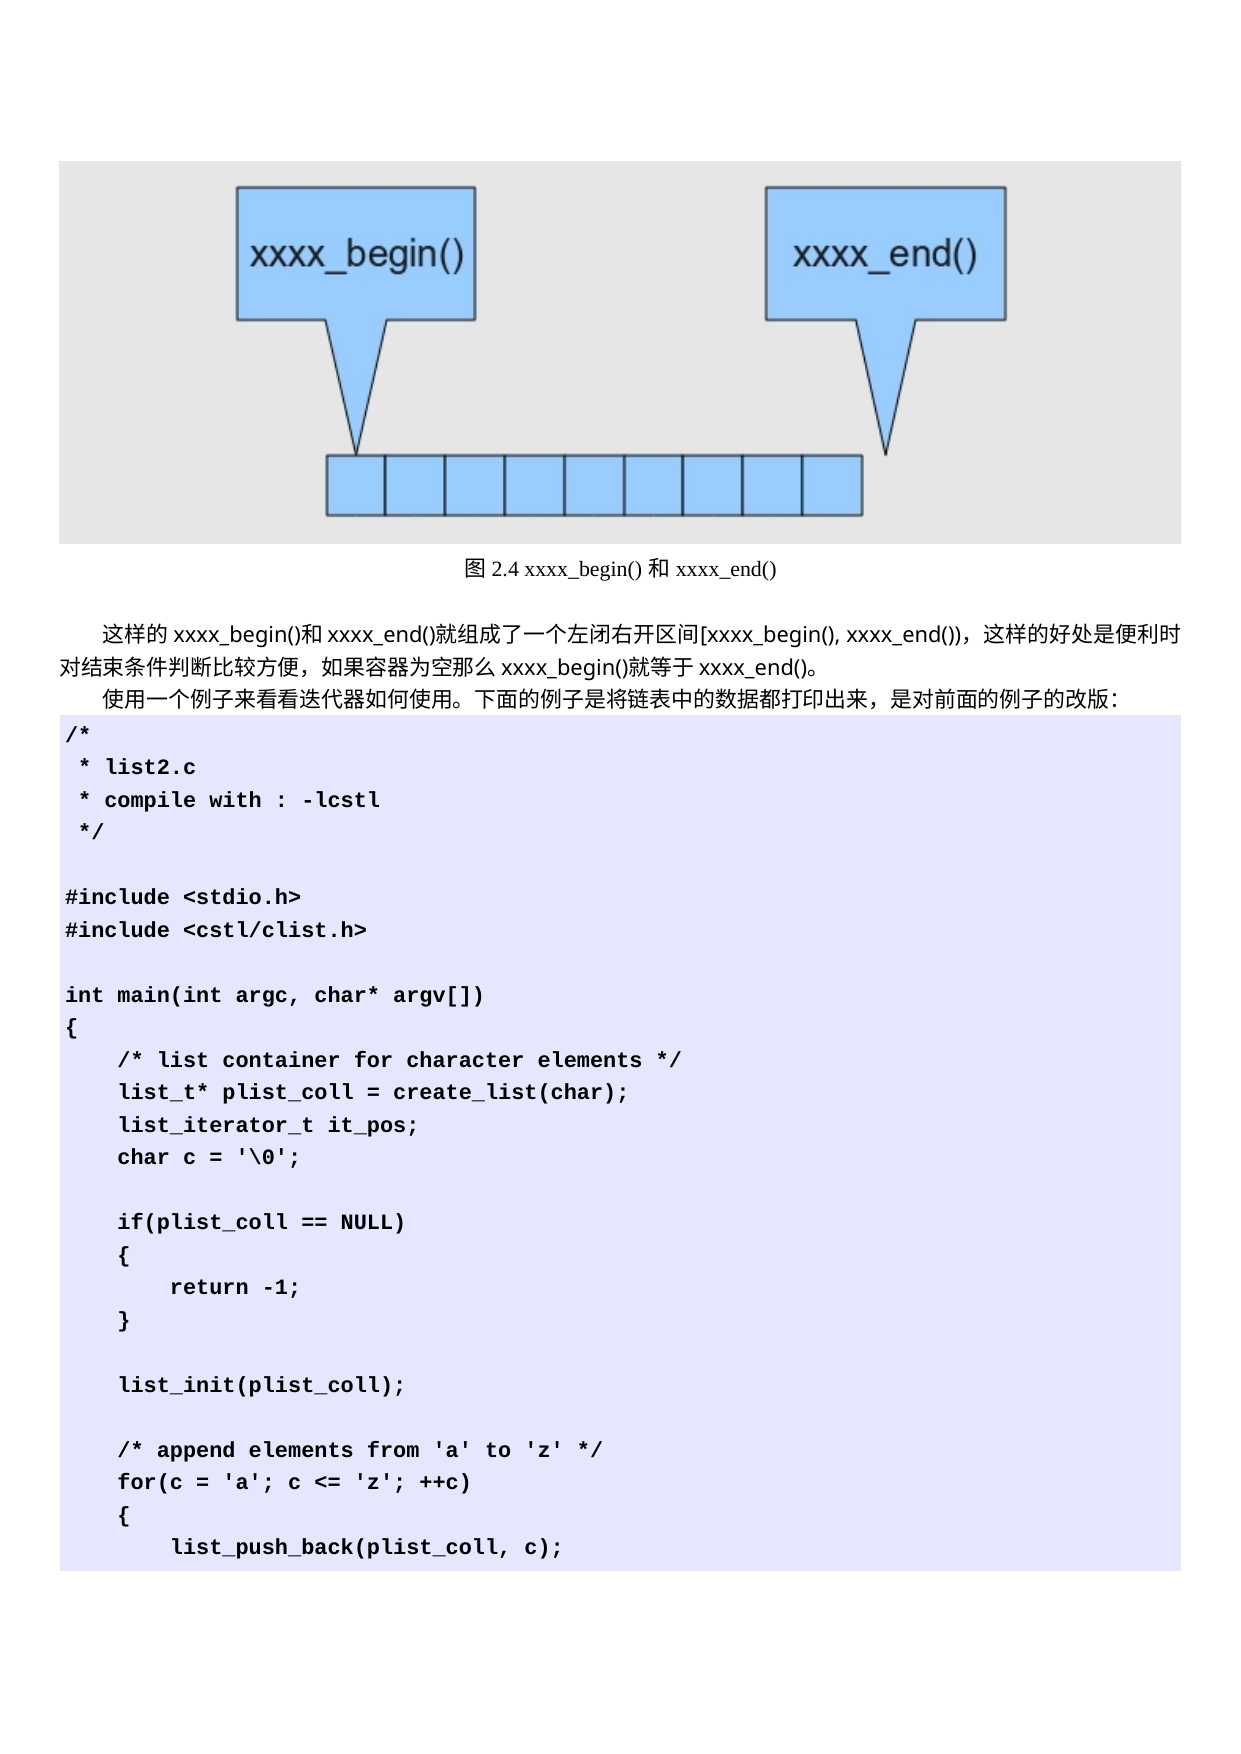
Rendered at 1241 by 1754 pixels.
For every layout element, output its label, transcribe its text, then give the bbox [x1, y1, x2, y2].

picture [58, 161, 1182, 544]
text 图 2.4 xxxx_begin() 和 xxxx_end() [59, 544, 1181, 584]
text 这样的xxxx_begin()和xxxx_end()就组成了一个左闭右开区间[xxxx_begin(), xxxx_end())，这样的好处是便利时对结束条件判断比较方便，如果容器为空那么xxxx_begin()就等于xxxx_end()。 [59, 617, 1181, 682]
table_header /* * list2.c * compile with : -lcstl */ #include <stdio.h> #include <cstl/clist.h> int main(int argc, char* argv[]) { /* list container for character elements */ list_t* plist_coll = create_list(char); list_iterator_t it_pos; char c = '\0'; if(plist_coll == NULL) { return -1; } list_init(plist_coll); /* append elements from 'a' to 'z' */ for(c = 'a'; c <= 'z'; ++c) { list_push_back(plist_coll, c); [60, 715, 1181, 1571]
text 使用一个例子来看看迭代器如何使用。下面的例子是将链表中的数据都打印出来，是对前面的例子的改版： [59, 682, 1181, 714]
